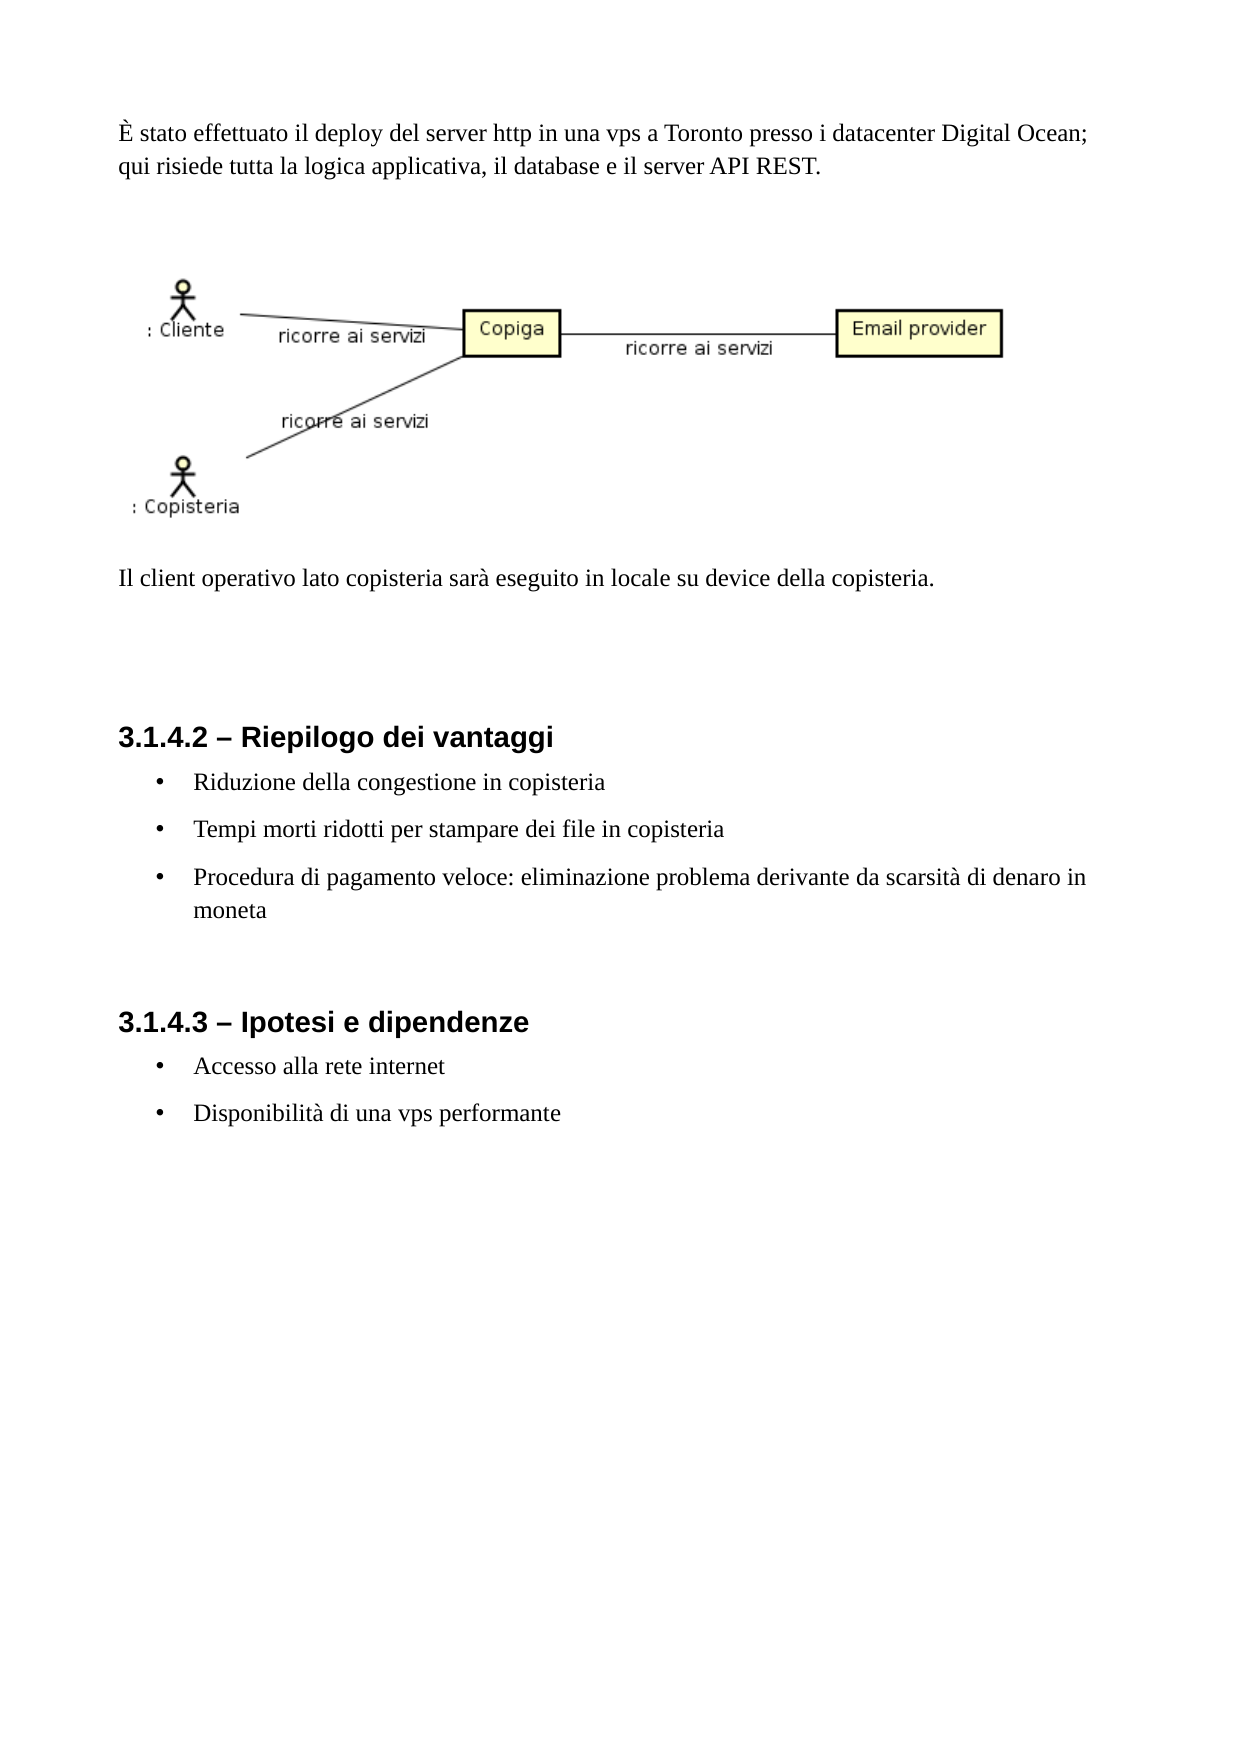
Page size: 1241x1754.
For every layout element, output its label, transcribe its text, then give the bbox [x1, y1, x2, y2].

text Il client operativo lato copisteria sarà eseguito in locale su device della copisteria. [118, 559, 1122, 592]
picture [82, 186, 1087, 559]
list Disponibilità di una vps performante [156, 1098, 1122, 1127]
list Procedura di pagamento veloce: eliminazione problema derivante da scarsità di denaro in moneta [156, 862, 1122, 924]
list Tempi morti ridotti per stampare dei file in copisteria [156, 814, 1122, 843]
list Riduzione della congestione in copisteria [156, 767, 1122, 795]
text È stato effettuato il deploy del server http in una vps a Toronto presso i datacenter Digital Ocean; qui risiede tutta la logica applicativa, il database e il server API REST. [118, 118, 1122, 180]
subtitle 3.1.4.2 – Riepilogo dei vantaggi [118, 720, 1122, 754]
subtitle 3.1.4.3 – Ipotesi e dipendenze [118, 1005, 1122, 1038]
list Accesso alla rete internet [156, 1051, 1122, 1080]
